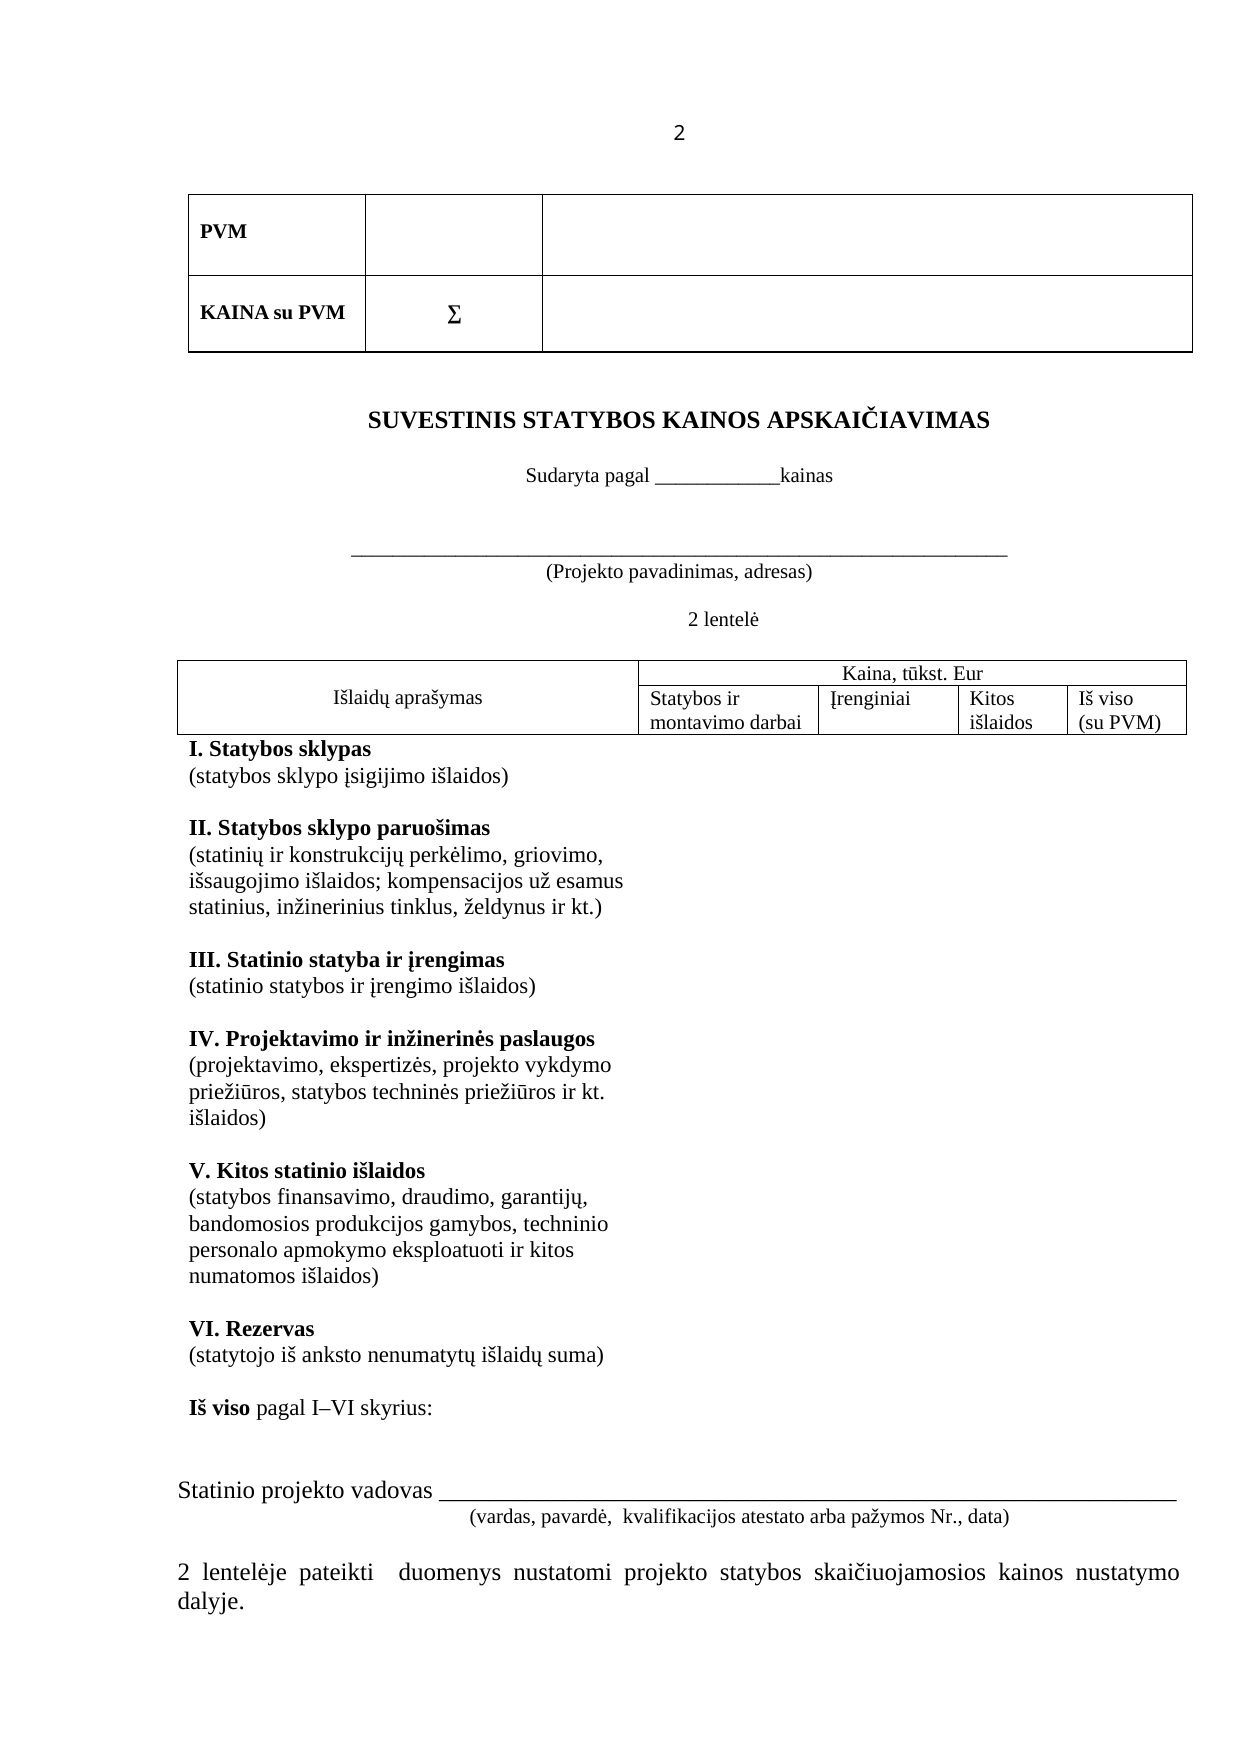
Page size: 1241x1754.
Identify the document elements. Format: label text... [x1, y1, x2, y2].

text (Projekto pavadinimas, adresas) [177, 559, 1181, 583]
table_cell [1067, 946, 1186, 1025]
table_cell [1067, 1315, 1186, 1394]
table_cell KAINA su PVM [189, 276, 365, 351]
table_cell I. Statybos sklypas (statybos sklypo įsigijimo išlaidos) [177, 735, 638, 814]
table_cell Įrenginiai [819, 686, 958, 734]
text SUVESTINIS STATYBOS KAINOS APSKAIČIAVIMAS [177, 405, 1181, 434]
table_cell [819, 1025, 958, 1157]
table_cell [819, 1157, 958, 1315]
table_cell [819, 735, 958, 814]
table_cell [819, 1315, 958, 1394]
table_cell Iš viso (su PVM) [1068, 686, 1186, 734]
table_cell [1067, 814, 1186, 946]
text _______________________________________________________________ [177, 535, 1181, 559]
table_cell [639, 946, 818, 1025]
table_cell V. Kitos statinio išlaidos (statybos finansavimo, draudimo, garantijų, bandomosios produkcijos gamybos, techninio personalo apmokymo eksploatuoti ir kitos numatomos išlaidos) [177, 1157, 638, 1315]
table_cell [958, 1025, 1067, 1157]
text (vardas, pavardė, kvalifikacijos atestato arba pažymos Nr., data) [177, 1504, 1181, 1528]
table_cell [958, 1315, 1067, 1394]
table_cell III. Statinio statyba ir įrengimas (statinio statybos ir įrengimo išlaidos) [177, 946, 638, 1025]
table_cell II. Statybos sklypo paruošimas (statinių ir konstrukcijų perkėlimo, griovimo, išsaugojimo išlaidos; kompensacijos už esamus statinius, inžinerinius tinklus, želdynus ir kt.) [177, 814, 638, 946]
table_cell [639, 814, 818, 946]
table_cell [958, 735, 1067, 814]
table_cell [639, 1394, 818, 1447]
text 2 lentelė [177, 607, 1181, 631]
table_cell [1067, 1025, 1186, 1157]
table_cell VI. Rezervas (statytojo iš anksto nenumatytų išlaidų suma) [177, 1315, 638, 1394]
table_cell [958, 1157, 1067, 1315]
table_cell [639, 1157, 818, 1315]
table_cell PVM [189, 195, 365, 274]
table_cell [819, 814, 958, 946]
table_cell IV. Projektavimo ir inžinerinės paslaugos (projektavimo, ekspertizės, projekto vykdymo priežiūros, statybos techninės priežiūros ir kt. išlaidos) [177, 1025, 638, 1157]
table_cell [543, 276, 1192, 351]
table_cell [639, 1025, 818, 1157]
table_cell [1067, 735, 1186, 814]
table_cell [1067, 1157, 1186, 1315]
table_cell [958, 814, 1067, 946]
table_header Išlaidų aprašymas [178, 661, 638, 734]
table_cell Statybos ir montavimo darbai [639, 686, 818, 734]
table_cell Iš viso pagal I–VI skyrius: [177, 1394, 638, 1447]
table_cell [819, 946, 958, 1025]
table_cell [543, 195, 1192, 274]
text Sudaryta pagal ____________kainas [177, 463, 1181, 487]
table_cell [1067, 1394, 1186, 1447]
table_cell [958, 946, 1067, 1025]
table_header Kaina, tūkst. Eur [639, 661, 1186, 685]
table_cell [819, 1394, 958, 1447]
table_cell [639, 735, 818, 814]
text 2 lentelėje pateikti duomenys nustatomi projekto statybos skaičiuojamosios kainos nustatymo dalyje. [177, 1557, 1181, 1615]
table_cell [639, 1315, 818, 1394]
table_cell Kitos išlaidos [959, 686, 1067, 734]
table_cell ∑ [366, 276, 542, 351]
text Statinio projekto vadovas ___________________________________________________________ [177, 1476, 1181, 1504]
table_cell [366, 195, 542, 274]
table_cell [958, 1394, 1067, 1447]
